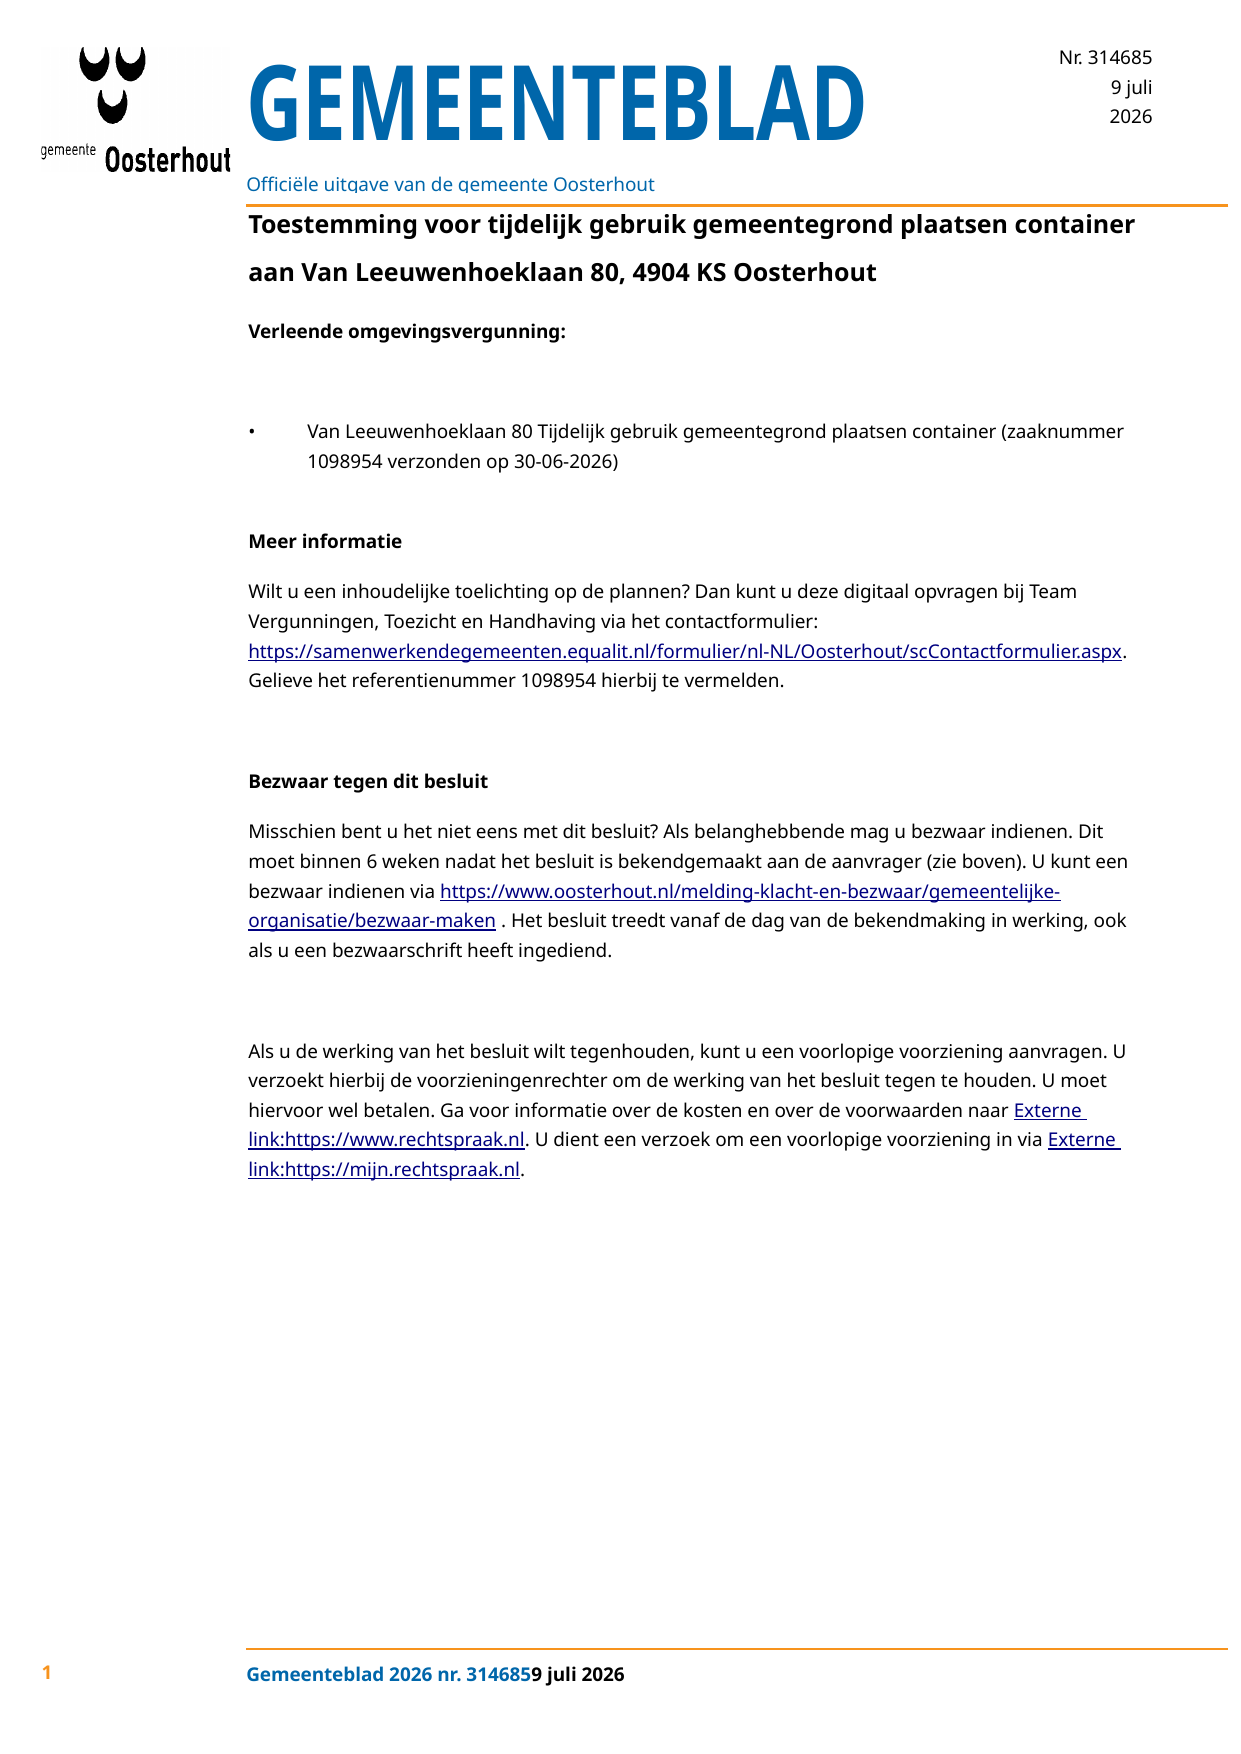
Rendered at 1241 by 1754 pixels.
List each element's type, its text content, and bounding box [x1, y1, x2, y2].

list Van Leeuwenhoeklaan 80 Tijdelijk gebruik gemeentegrond plaatsen container (zaaknummer 1098954 verzonden op 30-06-2026) [248, 419, 1152, 474]
text Meer informatie [248, 528, 1152, 554]
text Misschien bent u het niet eens met dit besluit? Als belanghebbende mag u bezwaar indienen. Dit moet binnen 6 weken nadat het besluit is bekendgemaakt aan de aanvrager (zie boven). U kunt een bezwaar indienen via https://www.oosterhout.nl/melding-klacht-en-bezwaar/gemeentelijke-organisatie/bezwaar-maken . Het besluit treedt vanaf de dag van de bekendmaking in werking, ook als u een bezwaarschrift heeft ingediend. [248, 819, 1152, 963]
text Toestemming voor tijdelijk gebruik gemeentegrond plaatsen container aan Van Leeuwenhoeklaan 80, 4904 KS Oosterhout [248, 207, 1152, 288]
picture [41, 47, 231, 172]
text Als u de werking van het besluit wilt tegenhouden, kunt u een voorlopige voorziening aanvragen. U verzoekt hierbij de voorzieningenrechter om de werking van het besluit tegen te houden. U moet hiervoor wel betalen. Ga voor informatie over de kosten en over de voorwaarden naar Externe link:https://www.rechtspraak.nl. U dient een verzoek om een voorlopige voorziening in via Externe link:https://mijn.rechtspraak.nl. [248, 1038, 1152, 1182]
text Wilt u een inhoudelijke toelichting op de plannen? Dan kunt u deze digitaal opvragen bij Team Vergunningen, Toezicht en Handhaving via het contactformulier: https://samenwerkendegemeenten.equalit.nl/formulier/nl-NL/Oosterhout/scContactformulier.aspx. Gelieve het referentienummer 1098954 hierbij te vermelden. [248, 579, 1152, 693]
text Bezwaar tegen dit besluit [248, 768, 1152, 794]
text Verleende omgevingsvergunning: [248, 318, 1152, 344]
